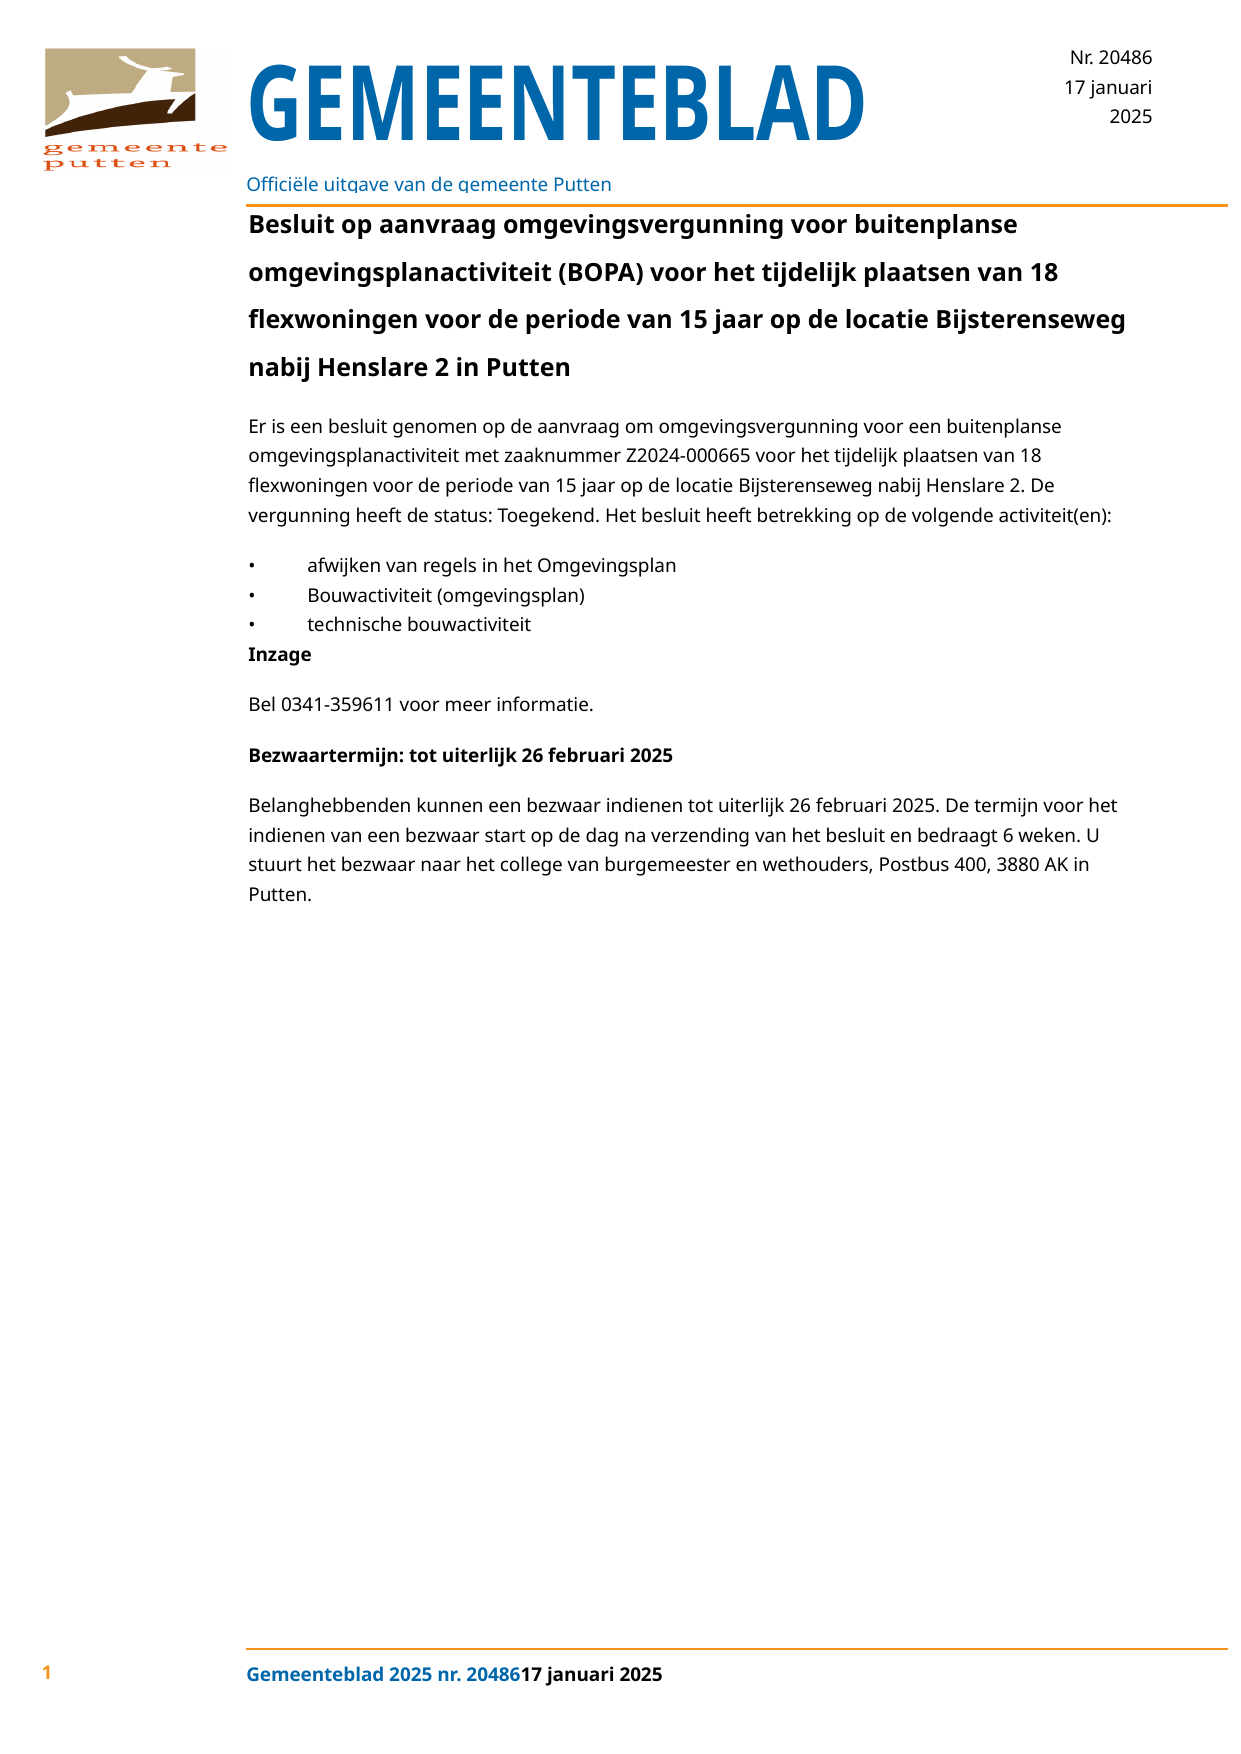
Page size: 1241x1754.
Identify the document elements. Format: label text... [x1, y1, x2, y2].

text Bezwaartermijn: tot uiterlijk 26 februari 2025 [248, 742, 1152, 768]
text Inzage [248, 641, 1152, 667]
list technische bouwactiviteit [248, 611, 1152, 637]
text Besluit op aanvraag omgevingsvergunning voor buitenplanse omgevingsplanactiviteit (BOPA) voor het tijdelijk plaatsen van 18 flexwoningen voor de periode van 15 jaar op de locatie Bijsterenseweg nabij Henslare 2 in Putten [248, 207, 1152, 384]
list Bouwactiviteit (omgevingsplan) [248, 582, 1152, 608]
text Belanghebbenden kunnen een bezwaar indienen tot uiterlijk 26 februari 2025. De termijn voor het indienen van een bezwaar start op de dag na verzending van het besluit en bedraagt 6 weken. U stuurt het bezwaar naar het college van burgemeester en wethouders, Postbus 400, 3880 AK in Putten. [248, 792, 1152, 907]
text Bel 0341-359611 voor meer informatie. [248, 691, 1152, 717]
list afwijken van regels in het Omgevingsplan [248, 552, 1152, 578]
picture [41, 47, 231, 172]
text Er is een besluit genomen op de aanvraag om omgevingsvergunning voor een buitenplanse omgevingsplanactiviteit met zaaknummer Z2024-000665 voor het tijdelijk plaatsen van 18 flexwoningen voor de periode van 15 jaar op de locatie Bijsterenseweg nabij Henslare 2. De vergunning heeft de status: Toegekend. Het besluit heeft betrekking op de volgende activiteit(en): [248, 413, 1152, 528]
